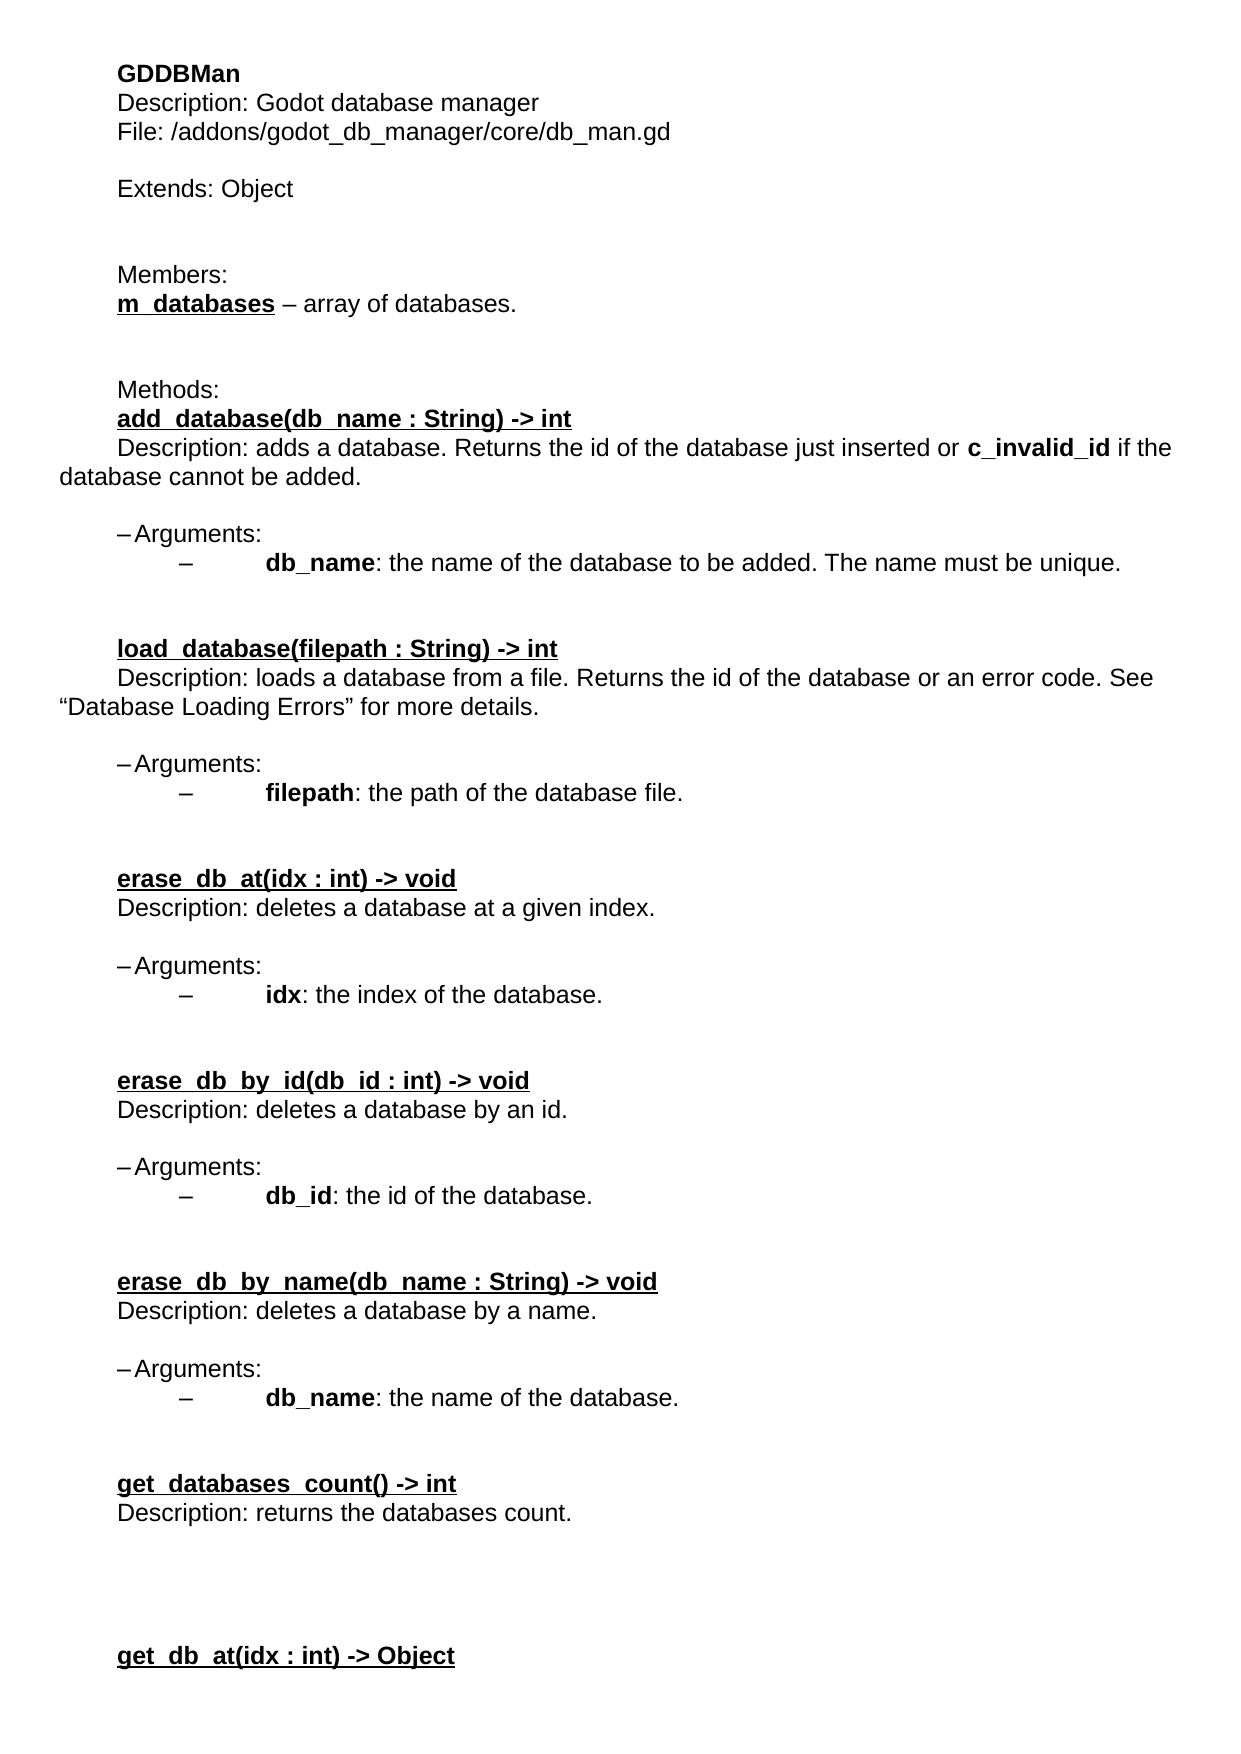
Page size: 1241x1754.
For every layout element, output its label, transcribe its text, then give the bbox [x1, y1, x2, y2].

text get_db_at(idx : int) -> Object [59, 1641, 1181, 1670]
list Arguments: [59, 519, 1181, 548]
list db_id: the id of the database. [118, 1181, 1181, 1210]
text erase_db_at(idx : int) -> void [59, 864, 1181, 893]
text get_databases_count() -> int [59, 1469, 1181, 1498]
text add_database(db_name : String) -> int [59, 404, 1181, 433]
list db_name: the name of the database. [118, 1382, 1181, 1411]
text Description: deletes a database at a given index. [59, 893, 1181, 922]
list Arguments: [59, 1152, 1181, 1181]
text Description: adds a database. Returns the id of the database just inserted or c_invalid_id if the database cannot be added. [59, 433, 1181, 490]
text load_database(filepath : String) -> int [59, 634, 1181, 663]
text File: /addons/godot_db_manager/core/db_man.gd [59, 117, 1181, 145]
text Description: deletes a database by a name. [59, 1296, 1181, 1325]
text m_databases – array of databases. [59, 289, 1181, 318]
text Members: [59, 260, 1181, 289]
list Arguments: [59, 1354, 1181, 1382]
text Methods: [59, 375, 1181, 404]
text Description: Godot database manager [59, 88, 1181, 117]
text Description: loads a database from a file. Returns the id of the database or an error code. See “Database Loading Errors” for more details. [59, 663, 1181, 721]
list idx: the index of the database. [118, 979, 1181, 1008]
text Description: deletes a database by an id. [59, 1095, 1181, 1123]
text GDDBMan [59, 59, 1181, 88]
list Arguments: [59, 951, 1181, 979]
list db_name: the name of the database to be added. The name must be unique. [118, 548, 1181, 577]
text erase_db_by_name(db_name : String) -> void [59, 1267, 1181, 1296]
text Description: returns the databases count. [59, 1498, 1181, 1526]
list filepath: the path of the database file. [118, 778, 1181, 807]
list Arguments: [59, 749, 1181, 778]
text erase_db_by_id(db_id : int) -> void [59, 1066, 1181, 1095]
text Extends: Object [59, 174, 1181, 203]
